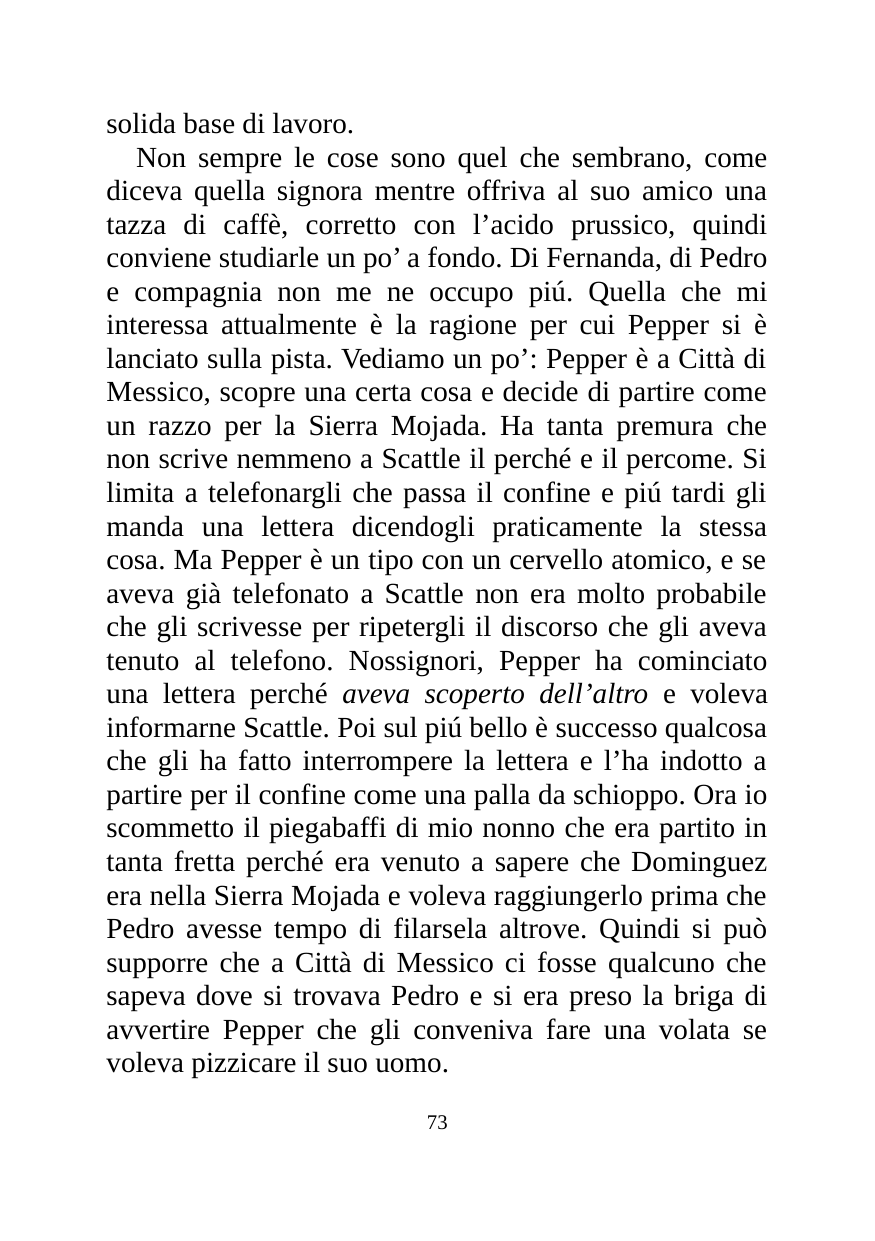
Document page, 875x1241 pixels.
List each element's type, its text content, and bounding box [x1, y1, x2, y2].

text Non sempre le cose sono quel che sembrano, come diceva quella signora mentre offriva al suo amico una tazza di caffè, corretto con l’acido prussico, quindi conviene studiarle un po’ a fondo. Di Fernanda, di Pedro e compagnia non me ne occupo piú. Quella che mi interessa attualmente è la ragione per cui Pepper si è lanciato sulla pista. Vediamo un po’: Pepper è a Città di Messico, scopre una certa cosa e decide di partire come un razzo per la Sierra Mojada. Ha tanta premura che non scrive nemmeno a Scattle il perché e il percome. Si limita a telefonargli che passa il confine e piú tardi gli manda una lettera dicendogli praticamente la stessa cosa. Ma Pepper è un tipo con un cervello atomico, e se aveva già telefonato a Scattle non era molto probabile che gli scrivesse per ripetergli il discorso che gli aveva tenuto al telefono. Nossignori, Pepper ha cominciato una lettera perché aveva scoperto dell’altro e voleva informarne Scattle. Poi sul piú bello è successo qualcosa che gli ha fatto interrompere la lettera e l’ha indotto a partire per il confine come una palla da schioppo. Ora io scommetto il piegabaffi di mio nonno che era partito in tanta fretta perché era venuto a sapere che Dominguez era nella Sierra Mojada e voleva raggiungerlo prima che Pedro avesse tempo di filarsela altrove. Quindi si può supporre che a Città di Messico ci fosse qualcuno che sapeva dove si trovava Pedro e si era preso la briga di avvertire Pepper che gli conveniva fare una volata se voleva pizzicare il suo uomo. [106, 140, 768, 1079]
text solida base di lavoro. [106, 106, 768, 140]
